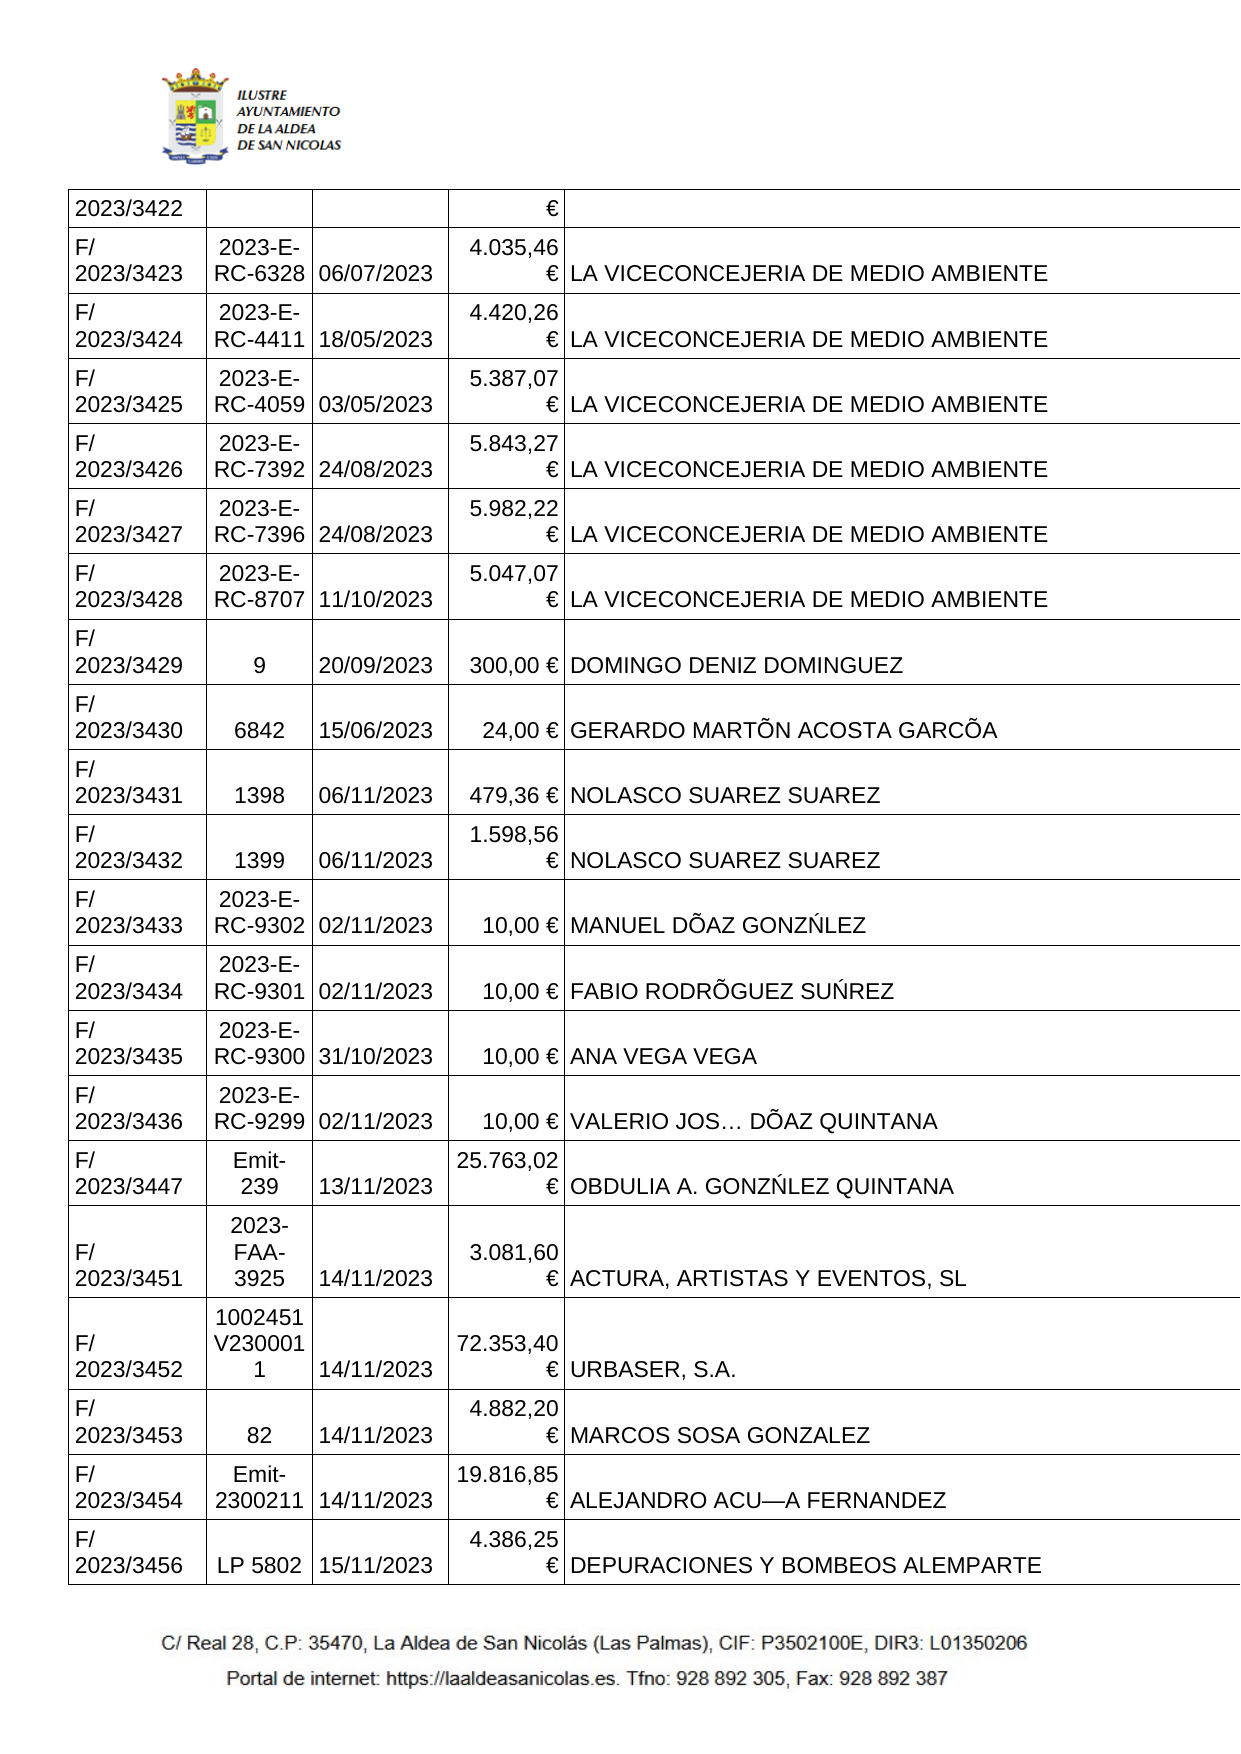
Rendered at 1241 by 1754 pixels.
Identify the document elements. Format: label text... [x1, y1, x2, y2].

table_cell 5.843,27 € [449, 424, 564, 488]
table_cell LP 5802 [207, 1520, 312, 1584]
table_cell NOLASCO SUAREZ SUAREZ [565, 750, 1240, 814]
table_cell F/2023/3453 [69, 1390, 206, 1454]
table_cell 3.081,60 € [449, 1206, 564, 1297]
table_cell 72.353,40 € [449, 1298, 564, 1388]
table_cell NOLASCO SUAREZ SUAREZ [565, 815, 1240, 879]
table_cell 10,00 € [449, 946, 564, 1010]
table_cell 2023-E-RC-9302 [207, 880, 312, 944]
table_cell F/2023/3451 [69, 1206, 206, 1297]
table_cell 14/11/2023 [313, 1390, 448, 1454]
table_cell € [449, 190, 564, 227]
table_cell 19.816,85 € [449, 1455, 564, 1519]
table_cell GERARDO MARTÕN ACOSTA GARCÕA [565, 685, 1240, 749]
table_cell F/2023/3452 [69, 1298, 206, 1388]
table_cell F/2023/3430 [69, 685, 206, 749]
table_cell 10,00 € [449, 880, 564, 944]
table_cell 2023/3422 [69, 190, 206, 227]
table_cell DEPURACIONES Y BOMBEOS ALEMPARTE [565, 1520, 1240, 1584]
table_cell F/2023/3423 [69, 228, 206, 292]
table_cell MARCOS SOSA GONZALEZ [565, 1390, 1240, 1454]
table_cell ACTURA, ARTISTAS Y EVENTOS, SL [565, 1206, 1240, 1297]
table_cell F/2023/3429 [69, 620, 206, 684]
table_cell DOMINGO DENIZ DOMINGUEZ [565, 620, 1240, 684]
table_cell 1398 [207, 750, 312, 814]
table_cell LA VICECONCEJERIA DE MEDIO AMBIENTE [565, 489, 1240, 553]
table_cell 03/05/2023 [313, 359, 448, 423]
table_cell 4.420,26 € [449, 294, 564, 358]
table_cell 13/11/2023 [313, 1141, 448, 1205]
table_cell 06/11/2023 [313, 815, 448, 879]
table_cell [207, 190, 312, 227]
table_cell F/2023/3431 [69, 750, 206, 814]
table_cell OBDULIA A. GONZŃLEZ QUINTANA [565, 1141, 1240, 1205]
table_cell 25.763,02 € [449, 1141, 564, 1205]
table_cell 24/08/2023 [313, 424, 448, 488]
table_cell 06/07/2023 [313, 228, 448, 292]
table_cell 2023-E-RC-7396 [207, 489, 312, 553]
table_cell 2023-E-RC-6328 [207, 228, 312, 292]
table_cell 06/11/2023 [313, 750, 448, 814]
table_cell F/2023/3424 [69, 294, 206, 358]
table_cell 1002451V2300011 [207, 1298, 312, 1388]
table_cell 4.882,20 € [449, 1390, 564, 1454]
table_cell LA VICECONCEJERIA DE MEDIO AMBIENTE [565, 359, 1240, 423]
table_cell Emit- 2300211 [207, 1455, 312, 1519]
table_cell F/2023/3428 [69, 554, 206, 618]
table_cell 15/06/2023 [313, 685, 448, 749]
table_cell MANUEL DÕAZ GONZŃLEZ [565, 880, 1240, 944]
table_cell 11/10/2023 [313, 554, 448, 618]
table_cell 2023-E-RC-9300 [207, 1011, 312, 1075]
table_cell [565, 190, 1240, 227]
table_cell F/2023/3426 [69, 424, 206, 488]
table_cell URBASER, S.A. [565, 1298, 1240, 1388]
table_cell 2023-E-RC-9301 [207, 946, 312, 1010]
table_cell 6842 [207, 685, 312, 749]
table_cell 2023-E-RC-9299 [207, 1076, 312, 1140]
table_cell 31/10/2023 [313, 1011, 448, 1075]
table_cell 300,00 € [449, 620, 564, 684]
table_cell 14/11/2023 [313, 1455, 448, 1519]
table_cell 2023-FAA-3925 [207, 1206, 312, 1297]
table_cell FABIO RODRÕGUEZ SUŃREZ [565, 946, 1240, 1010]
table_cell F/2023/3436 [69, 1076, 206, 1140]
table_cell VALERIO JOS… DÕAZ QUINTANA [565, 1076, 1240, 1140]
table_cell F/2023/3434 [69, 946, 206, 1010]
table_cell 10,00 € [449, 1011, 564, 1075]
table_cell 1399 [207, 815, 312, 879]
picture [149, 1627, 1034, 1694]
table_cell F/2023/3427 [69, 489, 206, 553]
table_cell F/2023/3447 [69, 1141, 206, 1205]
table_cell ALEJANDRO ACU—A FERNANDEZ [565, 1455, 1240, 1519]
table_cell Emit- 239 [207, 1141, 312, 1205]
table_cell 4.386,25 € [449, 1520, 564, 1584]
table_cell 2023-E-RC-7392 [207, 424, 312, 488]
picture [148, 60, 357, 172]
table_cell 2023-E-RC-8707 [207, 554, 312, 618]
table_cell 02/11/2023 [313, 880, 448, 944]
table_cell 5.387,07 € [449, 359, 564, 423]
table_cell 82 [207, 1390, 312, 1454]
table_cell 5.982,22 € [449, 489, 564, 553]
table_cell 02/11/2023 [313, 946, 448, 1010]
table_cell LA VICECONCEJERIA DE MEDIO AMBIENTE [565, 228, 1240, 292]
table_cell ANA VEGA VEGA [565, 1011, 1240, 1075]
table_cell 2023-E-RC-4411 [207, 294, 312, 358]
table_cell F/2023/3454 [69, 1455, 206, 1519]
table_cell F/2023/3432 [69, 815, 206, 879]
table_cell 4.035,46 € [449, 228, 564, 292]
table_cell 2023-E-RC-4059 [207, 359, 312, 423]
table_cell F/2023/3433 [69, 880, 206, 944]
table_cell 02/11/2023 [313, 1076, 448, 1140]
table_cell 10,00 € [449, 1076, 564, 1140]
table_cell [313, 190, 448, 227]
table_cell 14/11/2023 [313, 1298, 448, 1388]
table_cell 14/11/2023 [313, 1206, 448, 1297]
table_cell 24,00 € [449, 685, 564, 749]
table_cell 20/09/2023 [313, 620, 448, 684]
table_cell F/2023/3425 [69, 359, 206, 423]
table_cell 24/08/2023 [313, 489, 448, 553]
table_cell 15/11/2023 [313, 1520, 448, 1584]
table_cell F/2023/3435 [69, 1011, 206, 1075]
table_cell LA VICECONCEJERIA DE MEDIO AMBIENTE [565, 554, 1240, 618]
table_cell 479,36 € [449, 750, 564, 814]
table_cell LA VICECONCEJERIA DE MEDIO AMBIENTE [565, 424, 1240, 488]
table_cell F/2023/3456 [69, 1520, 206, 1584]
table_cell 1.598,56 € [449, 815, 564, 879]
table_cell 5.047,07 € [449, 554, 564, 618]
table_cell 9 [207, 620, 312, 684]
table_cell LA VICECONCEJERIA DE MEDIO AMBIENTE [565, 294, 1240, 358]
table_cell 18/05/2023 [313, 294, 448, 358]
